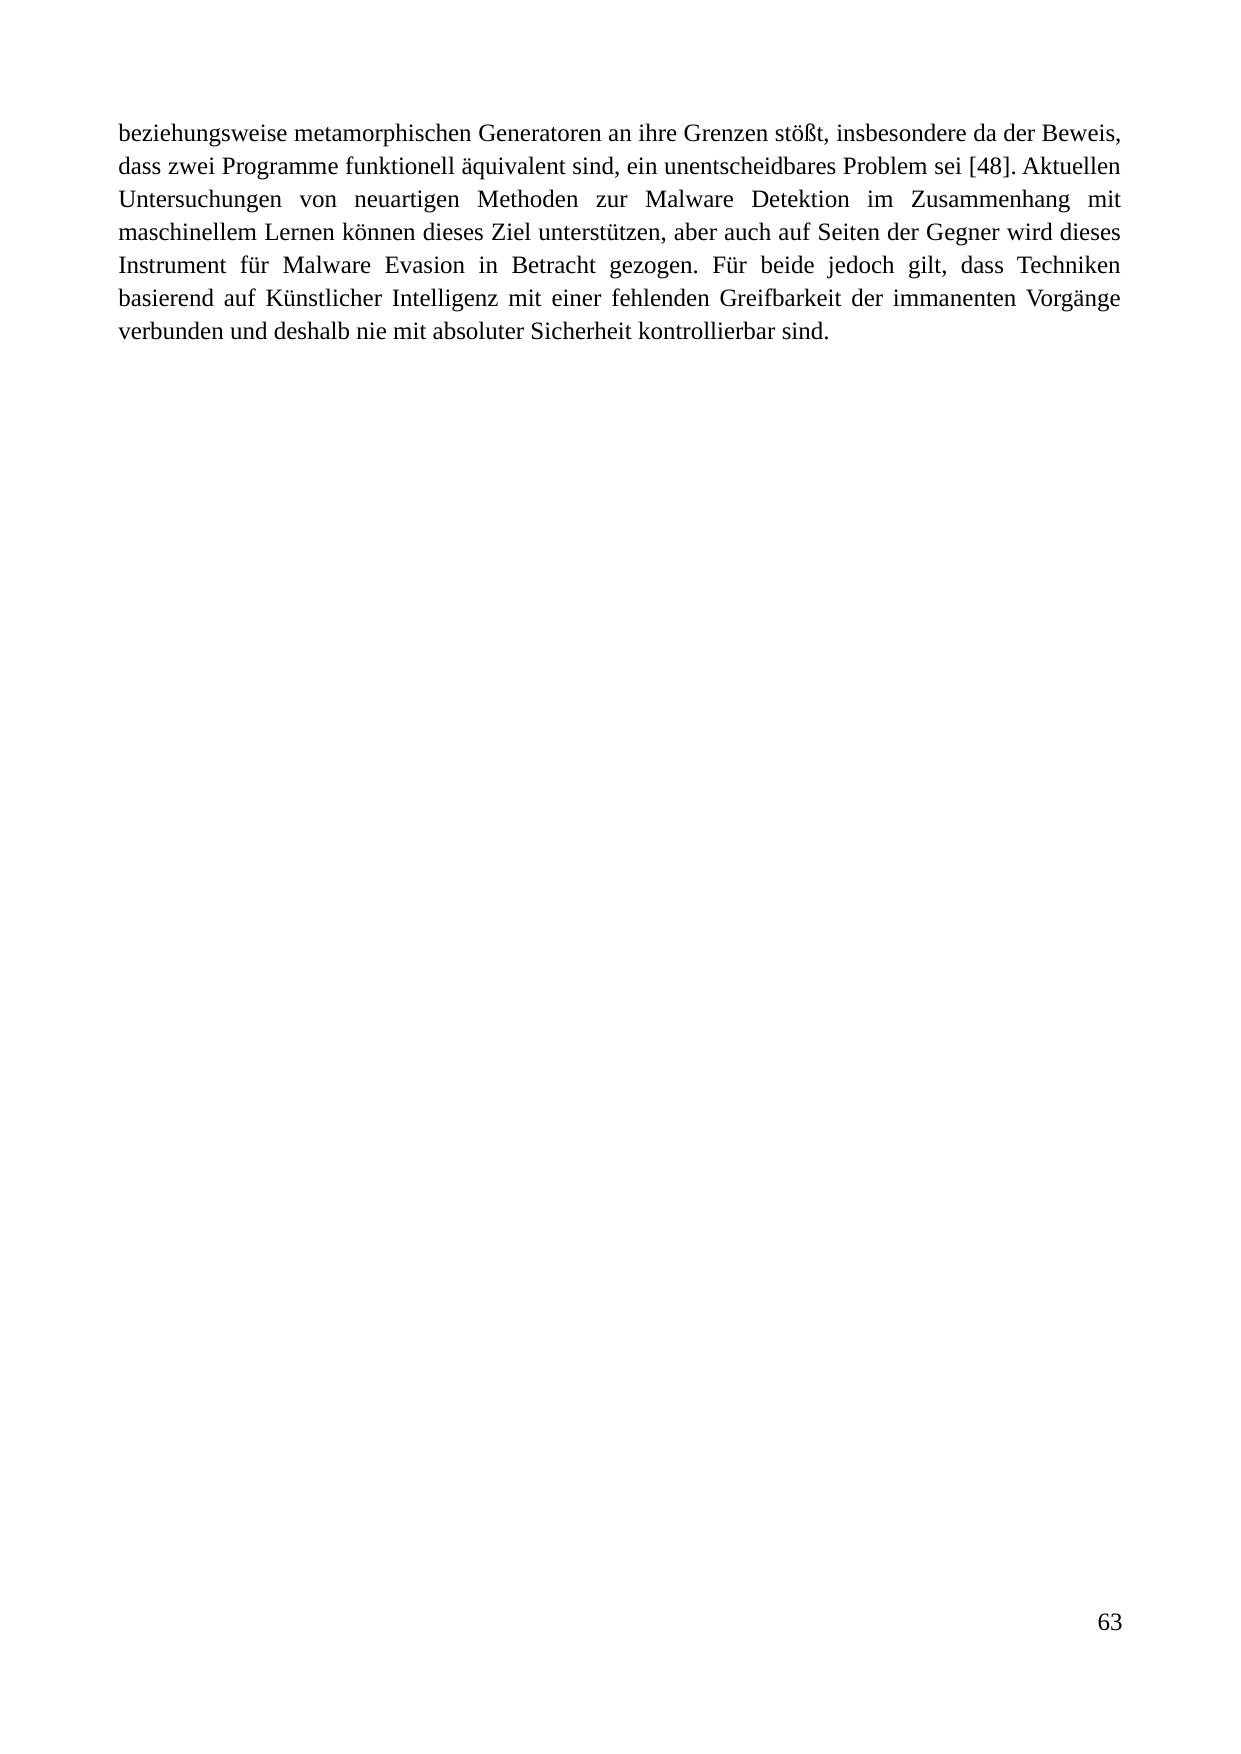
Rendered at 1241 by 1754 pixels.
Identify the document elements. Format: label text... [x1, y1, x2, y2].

text beziehungsweise metamorphischen Generatoren an ihre Grenzen stößt, insbesondere da der Beweis, dass zwei Programme funktionell äquivalent sind, ein unentscheidbares Problem sei [48]. Aktuellen Untersuchungen von neuartigen Methoden zur Malware Detektion im Zusammenhang mit maschinellem Lernen können dieses Ziel unterstützen, aber auch auf Seiten der Gegner wird dieses Instrument für Malware Evasion in Betracht gezogen. Für beide jedoch gilt, dass Techniken basierend auf Künstlicher Intelligenz mit einer fehlenden Greifbarkeit der immanenten Vorgänge verbunden und deshalb nie mit absoluter Sicherheit kontrollierbar sind. [118, 118, 1122, 345]
